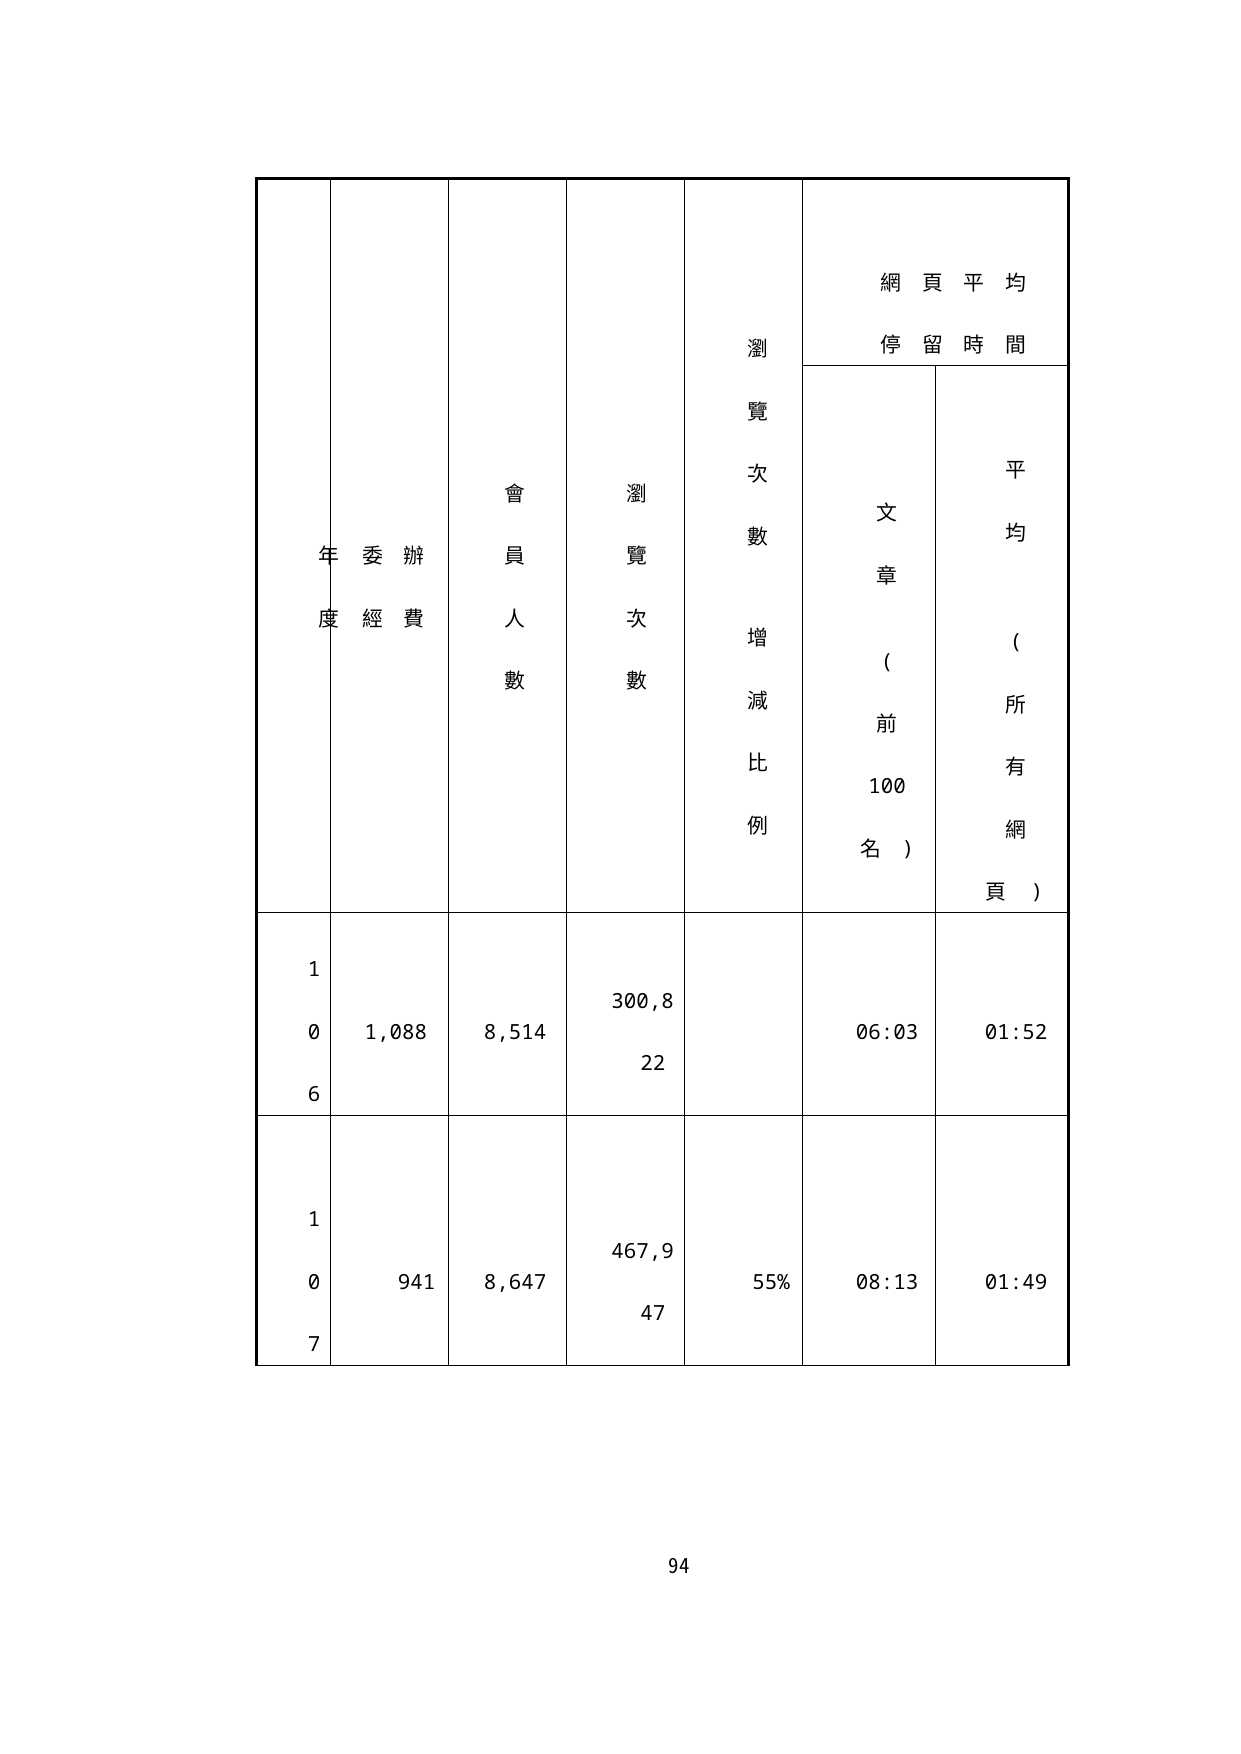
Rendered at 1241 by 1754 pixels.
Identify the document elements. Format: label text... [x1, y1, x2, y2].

table_cell 300,822 [567, 913, 684, 1115]
table_cell 1,088 [331, 913, 448, 1115]
table_header 年度 [258, 180, 330, 912]
table_cell 06:03 [803, 913, 935, 1115]
table_cell 55% [685, 1116, 802, 1365]
table_cell 941 [331, 1116, 448, 1365]
table_cell 08:13 [803, 1116, 935, 1365]
table_cell 8,647 [449, 1116, 566, 1365]
table_cell 8,514 [449, 913, 566, 1115]
table_cell 文章 (前100名) [803, 366, 935, 912]
table_header 瀏覽次數 增減比例 [685, 180, 802, 912]
table_cell 467,947 [567, 1116, 684, 1365]
table_header 委辦經費 [331, 180, 448, 912]
table_cell 平均 (所有網頁) [936, 366, 1067, 912]
table_header 會員人數 [449, 180, 566, 912]
table_header 瀏覽次數 [567, 180, 684, 912]
table_cell [685, 913, 802, 1115]
table_cell 01:52 [936, 913, 1067, 1115]
table_header 網頁平均停留時間 [803, 180, 1067, 365]
table_cell 107 [258, 1116, 330, 1365]
table_cell 106 [258, 913, 330, 1115]
table_cell 01:49 [936, 1116, 1067, 1365]
